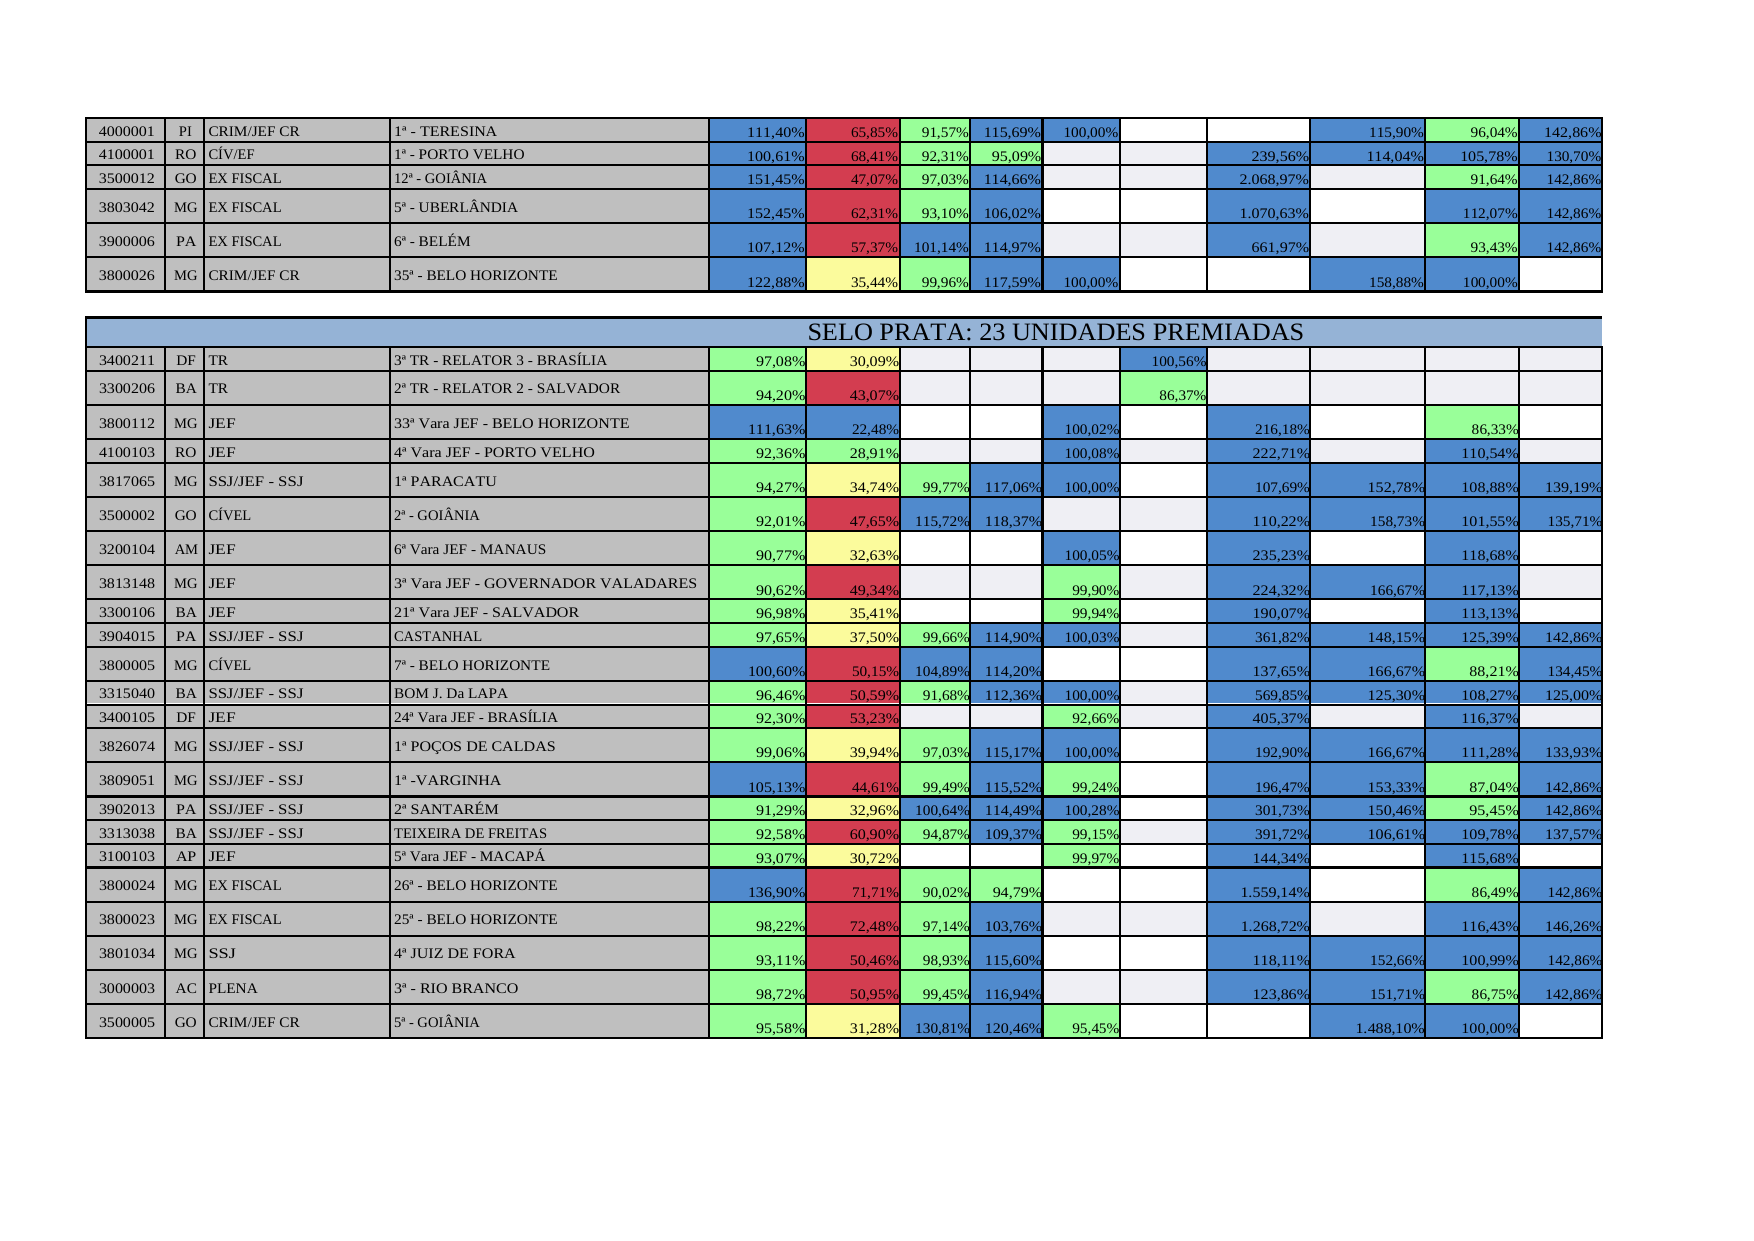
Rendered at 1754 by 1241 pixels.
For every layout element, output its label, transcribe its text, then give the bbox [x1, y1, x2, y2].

table_cell 2ª TR - RELATOR 2 - SALVADOR [391, 372, 708, 404]
table_cell 35ª - BELO HORIZONTE [391, 258, 708, 290]
table_cell [1520, 532, 1601, 564]
table_cell 87,04% [1426, 763, 1518, 795]
table_cell 152,66% [1311, 937, 1424, 969]
table_cell 95,58% [710, 1005, 805, 1037]
table_cell [1121, 566, 1206, 598]
table_cell 99,97% [1044, 845, 1119, 866]
table_cell SSJ/JEF - SSJ [205, 821, 389, 843]
table_cell [1121, 821, 1206, 843]
table_cell 114,90% [971, 624, 1041, 646]
table_cell [901, 348, 969, 370]
table_cell 3803042 [87, 190, 164, 222]
table_cell 100,56% [1121, 348, 1206, 370]
table_cell 97,65% [710, 624, 805, 646]
table_cell 3809051 [87, 763, 164, 795]
table_cell 34,74% [807, 464, 899, 496]
table_cell CRIM/JEF CR [205, 258, 389, 290]
table_cell 114,20% [971, 648, 1041, 680]
table_cell 107,69% [1208, 464, 1309, 496]
table_cell JEF [205, 440, 389, 462]
table_cell 112,07% [1426, 190, 1518, 222]
table_cell 100,05% [1044, 532, 1119, 564]
table_cell [1121, 498, 1206, 530]
table_cell [1121, 971, 1206, 1003]
table_cell 151,45% [710, 166, 805, 188]
table_cell 391,72% [1208, 821, 1309, 843]
table_cell RO [166, 143, 203, 164]
table_cell 3904015 [87, 624, 164, 646]
table_cell 99,06% [710, 729, 805, 761]
table_cell 39,94% [807, 729, 899, 761]
table_cell 88,21% [1426, 648, 1518, 680]
table_cell 196,47% [1208, 763, 1309, 795]
table_cell [1121, 224, 1206, 256]
table_cell [1121, 648, 1206, 680]
table_cell [1044, 166, 1119, 188]
table_cell CRIM/JEF CR [205, 1005, 389, 1037]
table_cell 101,55% [1426, 498, 1518, 530]
table_cell 95,45% [1044, 1005, 1119, 1037]
table_cell 91,68% [901, 682, 969, 703]
table_cell 100,61% [710, 143, 805, 164]
table_cell JEF [205, 845, 389, 866]
table_cell [1121, 937, 1206, 969]
table_cell [1121, 869, 1206, 901]
table_cell MG [166, 464, 203, 496]
table_header [1208, 119, 1309, 141]
table_cell 109,78% [1426, 821, 1518, 843]
table_cell 94,87% [901, 821, 969, 843]
table_cell 111,28% [1426, 729, 1518, 761]
table_cell 153,33% [1311, 763, 1424, 795]
table_cell [1121, 682, 1206, 703]
table_cell 3300206 [87, 372, 164, 404]
table_cell TR [205, 348, 389, 370]
table_cell 106,02% [971, 190, 1041, 222]
table_cell [971, 532, 1041, 564]
table_cell [971, 566, 1041, 598]
table_cell 115,52% [971, 763, 1041, 795]
table_cell [1044, 143, 1119, 164]
table_cell [901, 845, 969, 866]
table_cell [1121, 798, 1206, 819]
table_cell 118,11% [1208, 937, 1309, 969]
table_cell 235,23% [1208, 532, 1309, 564]
table_cell 4100001 [87, 143, 164, 164]
table_cell [901, 566, 969, 598]
table_cell 100,00% [1044, 464, 1119, 496]
table_cell CASTANHAL [391, 624, 708, 646]
table_cell SSJ/JEF - SSJ [205, 464, 389, 496]
table_cell 92,01% [710, 498, 805, 530]
table_cell 43,07% [807, 372, 899, 404]
table_cell 130,81% [901, 1005, 969, 1037]
table_cell 31,28% [807, 1005, 899, 1037]
table_cell 115,60% [971, 937, 1041, 969]
table_cell MG [166, 903, 203, 935]
table_cell 95,09% [971, 143, 1041, 164]
table_cell [901, 706, 969, 727]
table_cell 90,02% [901, 869, 969, 901]
table_cell 166,67% [1311, 729, 1424, 761]
table_cell 100,00% [1044, 729, 1119, 761]
table_cell 569,85% [1208, 682, 1309, 703]
table_cell 224,32% [1208, 566, 1309, 598]
table_cell CÍVEL [205, 648, 389, 680]
table_cell 130,70% [1520, 143, 1601, 164]
table_cell MG [166, 937, 203, 969]
table_cell 92,31% [901, 143, 969, 164]
table_cell MG [166, 648, 203, 680]
table_cell 152,78% [1311, 464, 1424, 496]
table_cell 125,30% [1311, 682, 1424, 703]
table_header 4000001 [87, 119, 164, 141]
table_cell 405,37% [1208, 706, 1309, 727]
table_cell [1044, 224, 1119, 256]
table_cell 3ª TR - RELATOR 3 - BRASÍLIA [391, 348, 708, 370]
table_cell 99,96% [901, 258, 969, 290]
table_cell [971, 406, 1041, 438]
table_cell 24ª Vara JEF - BRASÍLIA [391, 706, 708, 727]
table_cell 99,15% [1044, 821, 1119, 843]
table_header 115,69% [971, 119, 1041, 141]
table_cell [1520, 440, 1601, 462]
table_cell [1520, 600, 1601, 622]
table_cell 3315040 [87, 682, 164, 703]
table_cell 97,03% [901, 166, 969, 188]
table_cell 1.559,14% [1208, 869, 1309, 901]
table_cell 135,71% [1520, 498, 1601, 530]
table_cell 3800024 [87, 869, 164, 901]
table_cell 49,34% [807, 566, 899, 598]
table_cell 93,10% [901, 190, 969, 222]
table_cell 50,46% [807, 937, 899, 969]
table_header 65,85% [807, 119, 899, 141]
table_cell PA [166, 798, 203, 819]
table_cell AC [166, 971, 203, 1003]
table_cell 72,48% [807, 903, 899, 935]
table_cell 86,49% [1426, 869, 1518, 901]
table_cell 98,93% [901, 937, 969, 969]
table_cell 106,61% [1311, 821, 1424, 843]
table_cell 99,49% [901, 763, 969, 795]
table_cell DF [166, 348, 203, 370]
table_cell [1311, 166, 1424, 188]
table_cell 117,59% [971, 258, 1041, 290]
table_cell [1208, 1005, 1309, 1037]
table_cell 6ª - BELÉM [391, 224, 708, 256]
table_cell RO [166, 440, 203, 462]
table_cell EX FISCAL [205, 869, 389, 901]
table_header SELO PRATA: 23 UNIDADES PREMIADAS [87, 319, 1602, 346]
table_cell 139,19% [1520, 464, 1601, 496]
table_cell 97,08% [710, 348, 805, 370]
table_cell 3500005 [87, 1005, 164, 1037]
table_cell 3826074 [87, 729, 164, 761]
table_cell 301,73% [1208, 798, 1309, 819]
table_cell [1121, 600, 1206, 622]
table_cell 115,72% [901, 498, 969, 530]
table_cell 47,65% [807, 498, 899, 530]
table_cell [1044, 937, 1119, 969]
table_cell 117,13% [1426, 566, 1518, 598]
table_cell 134,45% [1520, 648, 1601, 680]
table_cell [971, 440, 1041, 462]
table_cell [1121, 406, 1206, 438]
table_cell [1121, 763, 1206, 795]
table_cell 86,37% [1121, 372, 1206, 404]
table_cell 115,68% [1426, 845, 1518, 866]
table_cell [971, 372, 1041, 404]
table_header 115,90% [1311, 119, 1424, 141]
table_cell GO [166, 166, 203, 188]
table_cell [1121, 166, 1206, 188]
table_cell 37,50% [807, 624, 899, 646]
table_cell 100,00% [1044, 682, 1119, 703]
table_cell [971, 706, 1041, 727]
table_cell 114,97% [971, 224, 1041, 256]
table_cell 103,76% [971, 903, 1041, 935]
table_cell [901, 372, 969, 404]
table_cell 3300106 [87, 600, 164, 622]
table_cell EX FISCAL [205, 166, 389, 188]
table_cell PA [166, 224, 203, 256]
table_cell 5ª - GOIÂNIA [391, 1005, 708, 1037]
table_cell 152,45% [710, 190, 805, 222]
table_cell MG [166, 729, 203, 761]
table_cell 28,91% [807, 440, 899, 462]
table_cell 1.268,72% [1208, 903, 1309, 935]
table_cell [1121, 143, 1206, 164]
table_header [1121, 119, 1206, 141]
table_cell [1311, 845, 1424, 866]
table_cell JEF [205, 600, 389, 622]
table_cell 3801034 [87, 937, 164, 969]
table_cell SSJ/JEF - SSJ [205, 763, 389, 795]
table_cell [1311, 600, 1424, 622]
table_cell 125,39% [1426, 624, 1518, 646]
table_cell 3800112 [87, 406, 164, 438]
table_cell [1121, 464, 1206, 496]
table_cell 108,88% [1426, 464, 1518, 496]
table_cell 3500012 [87, 166, 164, 188]
table_cell 95,45% [1426, 798, 1518, 819]
table_cell GO [166, 498, 203, 530]
table_cell JEF [205, 406, 389, 438]
table_cell SSJ/JEF - SSJ [205, 682, 389, 703]
table_cell 136,90% [710, 869, 805, 901]
table_cell 142,86% [1520, 763, 1601, 795]
table_cell 144,34% [1208, 845, 1309, 866]
table_cell 6ª Vara JEF - MANAUS [391, 532, 708, 564]
table_cell MG [166, 406, 203, 438]
table_cell [1311, 706, 1424, 727]
table_cell 105,78% [1426, 143, 1518, 164]
table_cell [1121, 258, 1206, 290]
table_cell CÍV/EF [205, 143, 389, 164]
table_cell 101,14% [901, 224, 969, 256]
table_cell 96,98% [710, 600, 805, 622]
table_header 111,40% [710, 119, 805, 141]
table_cell 142,86% [1520, 971, 1601, 1003]
table_cell SSJ/JEF - SSJ [205, 798, 389, 819]
table_cell [901, 440, 969, 462]
table_cell 120,46% [971, 1005, 1041, 1037]
table_cell [1520, 1005, 1601, 1037]
table_cell 114,66% [971, 166, 1041, 188]
table_cell 50,59% [807, 682, 899, 703]
table_cell 86,75% [1426, 971, 1518, 1003]
table_cell 146,26% [1520, 903, 1601, 935]
table_header 1ª - TERESINA [391, 119, 708, 141]
table_cell 3902013 [87, 798, 164, 819]
table_cell [1311, 440, 1424, 462]
table_cell 3400211 [87, 348, 164, 370]
table_cell 92,30% [710, 706, 805, 727]
table_cell [1044, 971, 1119, 1003]
table_cell 110,22% [1208, 498, 1309, 530]
table_cell 1.488,10% [1311, 1005, 1424, 1037]
table_cell 100,64% [901, 798, 969, 819]
table_cell [1121, 440, 1206, 462]
table_cell 190,07% [1208, 600, 1309, 622]
table_cell 1.070,63% [1208, 190, 1309, 222]
table_cell 26ª - BELO HORIZONTE [391, 869, 708, 901]
table_cell [1121, 624, 1206, 646]
table_cell [1311, 869, 1424, 901]
table_cell 107,12% [710, 224, 805, 256]
table_cell SSJ [205, 937, 389, 969]
table_cell 142,86% [1520, 937, 1601, 969]
table_header CRIM/JEF CR [205, 119, 389, 141]
table_cell [1208, 372, 1309, 404]
table_cell 99,66% [901, 624, 969, 646]
table_cell 3ª - RIO BRANCO [391, 971, 708, 1003]
table_cell 361,82% [1208, 624, 1309, 646]
table_cell [1121, 845, 1206, 866]
table_cell 3800026 [87, 258, 164, 290]
table_cell [1520, 406, 1601, 438]
table_cell [901, 600, 969, 622]
table_cell 99,24% [1044, 763, 1119, 795]
table_cell [971, 845, 1041, 866]
table_cell BA [166, 600, 203, 622]
table_cell 123,86% [1208, 971, 1309, 1003]
table_cell 115,17% [971, 729, 1041, 761]
table_cell 3ª Vara JEF - GOVERNADOR VALADARES [391, 566, 708, 598]
table_cell [901, 406, 969, 438]
table_cell 93,11% [710, 937, 805, 969]
table_cell 142,86% [1520, 166, 1601, 188]
table_cell 93,07% [710, 845, 805, 866]
table_cell CÍVEL [205, 498, 389, 530]
table_cell 90,62% [710, 566, 805, 598]
table_cell 116,94% [971, 971, 1041, 1003]
table_cell 33ª Vara JEF - BELO HORIZONTE [391, 406, 708, 438]
table_cell 100,03% [1044, 624, 1119, 646]
table_cell 57,37% [807, 224, 899, 256]
table_cell 32,96% [807, 798, 899, 819]
table_cell 92,36% [710, 440, 805, 462]
table_cell 100,00% [1426, 258, 1518, 290]
table_cell 96,46% [710, 682, 805, 703]
table_cell [1311, 372, 1424, 404]
table_cell EX FISCAL [205, 903, 389, 935]
table_cell [1208, 348, 1309, 370]
table_cell 216,18% [1208, 406, 1309, 438]
table_cell AP [166, 845, 203, 866]
table_cell JEF [205, 566, 389, 598]
table_cell 22,48% [807, 406, 899, 438]
table_cell 142,86% [1520, 798, 1601, 819]
table_cell 90,77% [710, 532, 805, 564]
table_cell 1ª PARACATU [391, 464, 708, 496]
table_cell 97,03% [901, 729, 969, 761]
table_cell 166,67% [1311, 648, 1424, 680]
table_cell 12ª - GOIÂNIA [391, 166, 708, 188]
table_cell [1044, 348, 1119, 370]
table_cell [1520, 258, 1601, 290]
table_cell 117,06% [971, 464, 1041, 496]
table_cell GO [166, 1005, 203, 1037]
table_cell [1044, 869, 1119, 901]
table_cell 114,04% [1311, 143, 1424, 164]
table_cell 100,60% [710, 648, 805, 680]
table_cell 118,37% [971, 498, 1041, 530]
table_cell MG [166, 869, 203, 901]
table_cell 3900006 [87, 224, 164, 256]
table_cell [1121, 532, 1206, 564]
table_cell 125,00% [1520, 682, 1601, 703]
table_cell [1044, 190, 1119, 222]
table_cell 142,86% [1520, 190, 1601, 222]
table_cell EX FISCAL [205, 224, 389, 256]
table_cell [1520, 372, 1601, 404]
table_cell 3100103 [87, 845, 164, 866]
table_cell 3000003 [87, 971, 164, 1003]
table_cell 109,37% [971, 821, 1041, 843]
table_cell 44,61% [807, 763, 899, 795]
table_cell 47,07% [807, 166, 899, 188]
table_cell SSJ/JEF - SSJ [205, 624, 389, 646]
table_cell [901, 532, 969, 564]
table_cell 50,95% [807, 971, 899, 1003]
table_cell 158,88% [1311, 258, 1424, 290]
table_cell 142,86% [1520, 624, 1601, 646]
table_cell [1121, 1005, 1206, 1037]
table_cell SSJ/JEF - SSJ [205, 729, 389, 761]
table_cell 98,72% [710, 971, 805, 1003]
table_cell 100,00% [1426, 1005, 1518, 1037]
table_cell 222,71% [1208, 440, 1309, 462]
table_cell [1426, 372, 1518, 404]
table_cell 60,90% [807, 821, 899, 843]
table_cell 108,27% [1426, 682, 1518, 703]
table_cell [1311, 903, 1424, 935]
table_cell BOM J. Da LAPA [391, 682, 708, 703]
table_cell [1311, 532, 1424, 564]
table_cell [1520, 845, 1601, 866]
table_cell 32,63% [807, 532, 899, 564]
table_cell 111,63% [710, 406, 805, 438]
table_cell 3800005 [87, 648, 164, 680]
table_cell 133,93% [1520, 729, 1601, 761]
table_cell 1ª POÇOS DE CALDAS [391, 729, 708, 761]
table_cell 100,08% [1044, 440, 1119, 462]
table_cell 166,67% [1311, 566, 1424, 598]
table_cell DF [166, 706, 203, 727]
table_cell 62,31% [807, 190, 899, 222]
table_cell [1044, 903, 1119, 935]
table_cell [1121, 729, 1206, 761]
table_cell 192,90% [1208, 729, 1309, 761]
table_cell 68,41% [807, 143, 899, 164]
table_cell 4ª JUIZ DE FORA [391, 937, 708, 969]
table_cell [1520, 706, 1601, 727]
table_cell 21ª Vara JEF - SALVADOR [391, 600, 708, 622]
table_cell [1311, 224, 1424, 256]
table_cell 150,46% [1311, 798, 1424, 819]
table_cell 4100103 [87, 440, 164, 462]
table_cell 2.068,97% [1208, 166, 1309, 188]
table_cell 113,13% [1426, 600, 1518, 622]
table_cell 35,44% [807, 258, 899, 290]
table_cell 3817065 [87, 464, 164, 496]
table_cell 99,77% [901, 464, 969, 496]
table_cell 53,23% [807, 706, 899, 727]
table_cell [1121, 706, 1206, 727]
table_cell 142,86% [1520, 869, 1601, 901]
table_cell 4ª Vara JEF - PORTO VELHO [391, 440, 708, 462]
table_cell 2ª SANTARÉM [391, 798, 708, 819]
table_cell MG [166, 258, 203, 290]
table_cell 151,71% [1311, 971, 1424, 1003]
table_header 142,86% [1520, 119, 1601, 141]
table_cell 25ª - BELO HORIZONTE [391, 903, 708, 935]
table_cell 3313038 [87, 821, 164, 843]
table_cell AM [166, 532, 203, 564]
table_cell PA [166, 624, 203, 646]
table_cell [1311, 348, 1424, 370]
table_cell 137,57% [1520, 821, 1601, 843]
table_cell 92,66% [1044, 706, 1119, 727]
table_cell BA [166, 682, 203, 703]
table_cell 3500002 [87, 498, 164, 530]
table_cell 116,43% [1426, 903, 1518, 935]
table_cell 94,27% [710, 464, 805, 496]
table_cell 1ª - PORTO VELHO [391, 143, 708, 164]
table_cell 105,13% [710, 763, 805, 795]
table_cell [971, 600, 1041, 622]
table_cell 3400105 [87, 706, 164, 727]
table_cell 112,36% [971, 682, 1041, 703]
table_cell [1426, 348, 1518, 370]
table_cell 99,94% [1044, 600, 1119, 622]
table_cell 3800023 [87, 903, 164, 935]
table_cell 137,65% [1208, 648, 1309, 680]
table_cell BA [166, 372, 203, 404]
table_cell 50,15% [807, 648, 899, 680]
table_cell 86,33% [1426, 406, 1518, 438]
table_cell MG [166, 763, 203, 795]
table_cell MG [166, 190, 203, 222]
table_cell 3200104 [87, 532, 164, 564]
table_cell 5ª Vara JEF - MACAPÁ [391, 845, 708, 866]
table_cell 104,89% [901, 648, 969, 680]
table_cell 239,56% [1208, 143, 1309, 164]
table_header PI [166, 119, 203, 141]
table_cell 116,37% [1426, 706, 1518, 727]
table_cell TR [205, 372, 389, 404]
table_cell [1208, 258, 1309, 290]
table_header 91,57% [901, 119, 969, 141]
table_cell [1044, 372, 1119, 404]
table_cell 94,79% [971, 869, 1041, 901]
table_cell 71,71% [807, 869, 899, 901]
table_cell 99,90% [1044, 566, 1119, 598]
table_cell 114,49% [971, 798, 1041, 819]
table_cell 142,86% [1520, 224, 1601, 256]
table_cell EX FISCAL [205, 190, 389, 222]
table_cell 110,54% [1426, 440, 1518, 462]
table_cell 3813148 [87, 566, 164, 598]
table_cell 1ª -VARGINHA [391, 763, 708, 795]
table_cell JEF [205, 706, 389, 727]
table_cell 158,73% [1311, 498, 1424, 530]
table_cell MG [166, 566, 203, 598]
table_cell 148,15% [1311, 624, 1424, 646]
table_cell [1121, 190, 1206, 222]
table_cell 30,09% [807, 348, 899, 370]
table_cell [1311, 406, 1424, 438]
table_cell 100,02% [1044, 406, 1119, 438]
table_cell [1520, 348, 1601, 370]
table_header 100,00% [1044, 119, 1119, 141]
table_cell 100,28% [1044, 798, 1119, 819]
table_cell 30,72% [807, 845, 899, 866]
table_cell 93,43% [1426, 224, 1518, 256]
table_cell [1520, 566, 1601, 598]
table_cell 97,14% [901, 903, 969, 935]
table_cell 7ª - BELO HORIZONTE [391, 648, 708, 680]
table_cell 98,22% [710, 903, 805, 935]
table_cell 92,58% [710, 821, 805, 843]
table_cell 91,29% [710, 798, 805, 819]
table_cell 100,99% [1426, 937, 1518, 969]
table_cell [971, 348, 1041, 370]
table_cell 99,45% [901, 971, 969, 1003]
table_cell 2ª - GOIÂNIA [391, 498, 708, 530]
table_cell 122,88% [710, 258, 805, 290]
table_cell [1044, 648, 1119, 680]
table_cell BA [166, 821, 203, 843]
table_cell [1121, 903, 1206, 935]
table_cell 118,68% [1426, 532, 1518, 564]
table_cell 35,41% [807, 600, 899, 622]
table_header 96,04% [1426, 119, 1518, 141]
table_cell 94,20% [710, 372, 805, 404]
table_cell 661,97% [1208, 224, 1309, 256]
table_cell JEF [205, 532, 389, 564]
table_cell PLENA [205, 971, 389, 1003]
table_cell TEIXEIRA DE FREITAS [391, 821, 708, 843]
table_cell 91,64% [1426, 166, 1518, 188]
table_cell 5ª - UBERLÂNDIA [391, 190, 708, 222]
table_cell [1311, 190, 1424, 222]
table_cell [1044, 498, 1119, 530]
table_cell 100,00% [1044, 258, 1119, 290]
